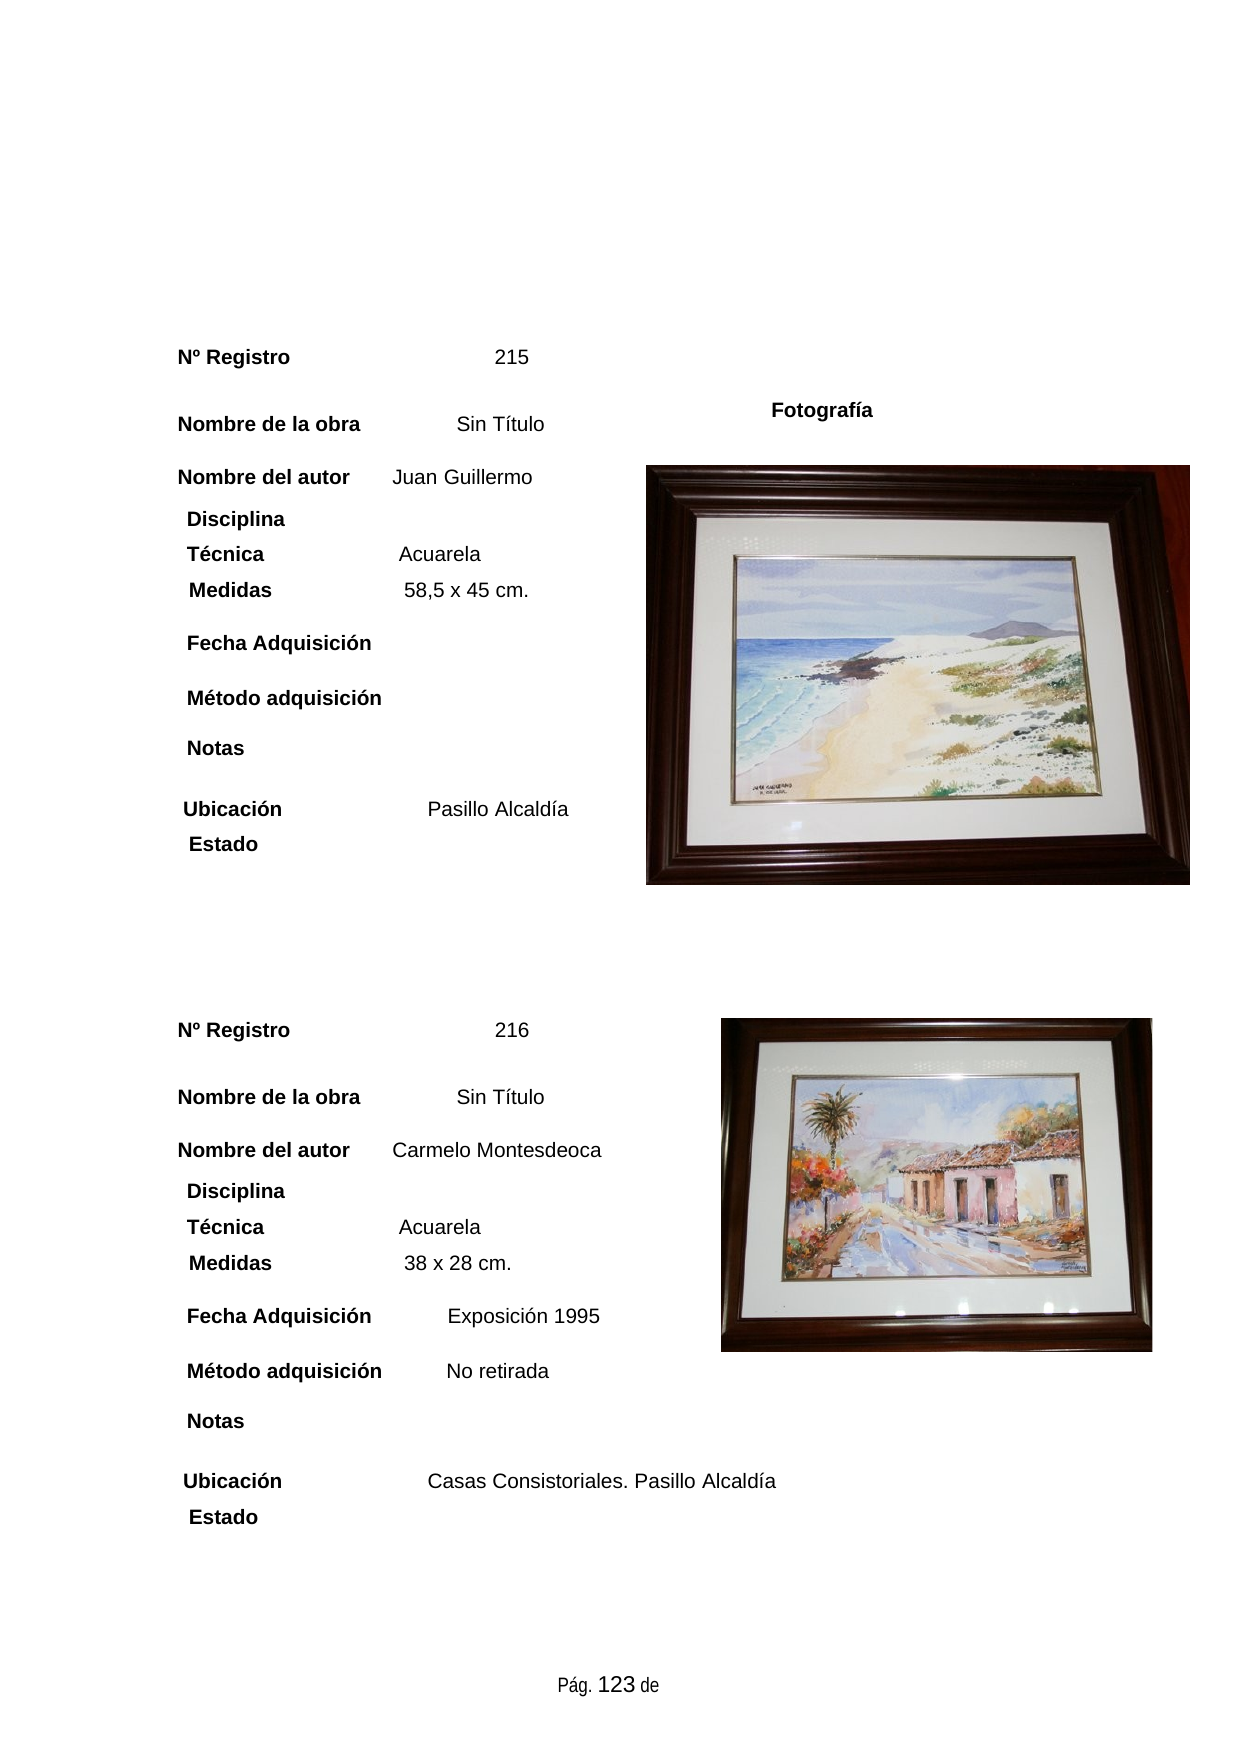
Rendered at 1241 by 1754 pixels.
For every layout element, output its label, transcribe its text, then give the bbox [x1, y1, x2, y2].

text Nº Registro 216 [177, 1018, 602, 1042]
text Estado [189, 832, 602, 856]
text Fotografía [771, 398, 1203, 422]
text Técnica Acuarela [187, 1215, 602, 1239]
text Disciplina [187, 506, 602, 530]
text Ubicación Pasillo Alcaldía [183, 796, 602, 820]
text Método adquisición No retirada [187, 1359, 602, 1383]
text Nombre del autor Juan Guillermo [177, 465, 602, 489]
text Fecha Adquisición [187, 631, 602, 654]
text Disciplina [187, 1179, 602, 1203]
text Nombre de la obra Sin Título [177, 1085, 602, 1109]
text Método adquisición Notas [187, 686, 438, 760]
text Medidas 58,5 x 45 cm. [189, 577, 602, 601]
text Ubicación Casas Consistoriales. Pasillo Alcaldía [183, 1469, 1203, 1493]
picture [721, 1018, 1153, 1352]
text Técnica Acuarela [187, 542, 602, 566]
picture [646, 465, 1190, 885]
text Nº Registro 215 [177, 345, 602, 369]
text Medidas 38 x 28 cm. [189, 1250, 602, 1274]
text Estado [189, 1504, 1203, 1528]
text Fecha Adquisición Exposición 1995 [187, 1304, 602, 1328]
text Notas [187, 1409, 602, 1433]
text Nombre de la obra Sin Título [177, 412, 602, 436]
text Nombre del autor Carmelo Montesdeoca [177, 1138, 602, 1162]
